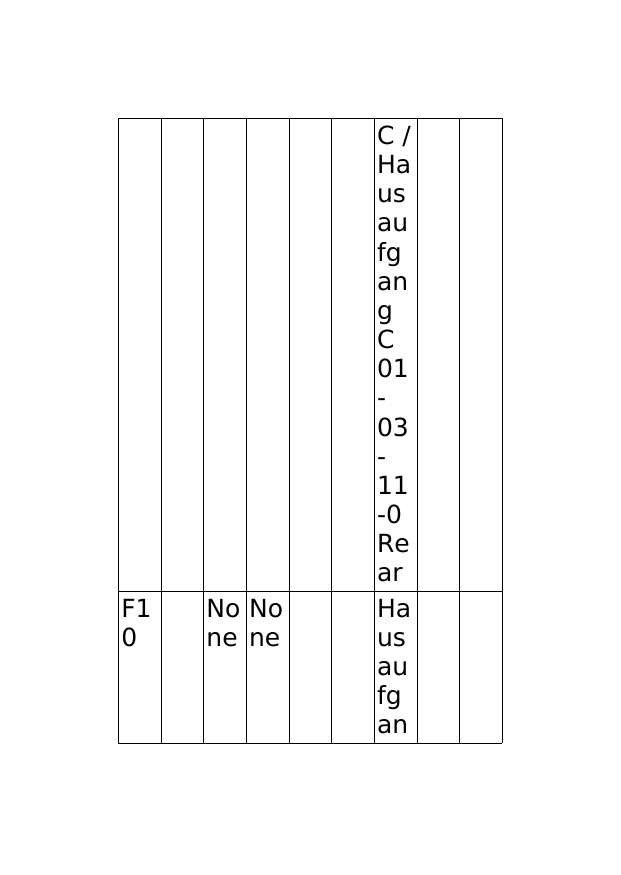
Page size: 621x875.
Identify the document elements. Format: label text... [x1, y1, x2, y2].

table_cell [119, 119, 161, 591]
table_cell [332, 592, 374, 742]
table_cell None [204, 592, 246, 742]
table_cell [204, 119, 246, 591]
table_cell Hausaufgan [375, 592, 417, 742]
table_cell C / Hausaufgang C 01-03-11-0 Rear [375, 119, 417, 591]
table_cell [162, 592, 203, 742]
table_cell [290, 592, 331, 742]
table_cell [418, 119, 459, 591]
table_cell [290, 119, 331, 591]
table_cell [162, 119, 203, 591]
table_cell [247, 119, 289, 591]
table_cell [418, 592, 459, 742]
table_cell [460, 119, 502, 591]
table_cell [332, 119, 374, 591]
table_cell [460, 592, 502, 742]
table_cell None [247, 592, 289, 742]
table_cell F10 [119, 592, 161, 742]
